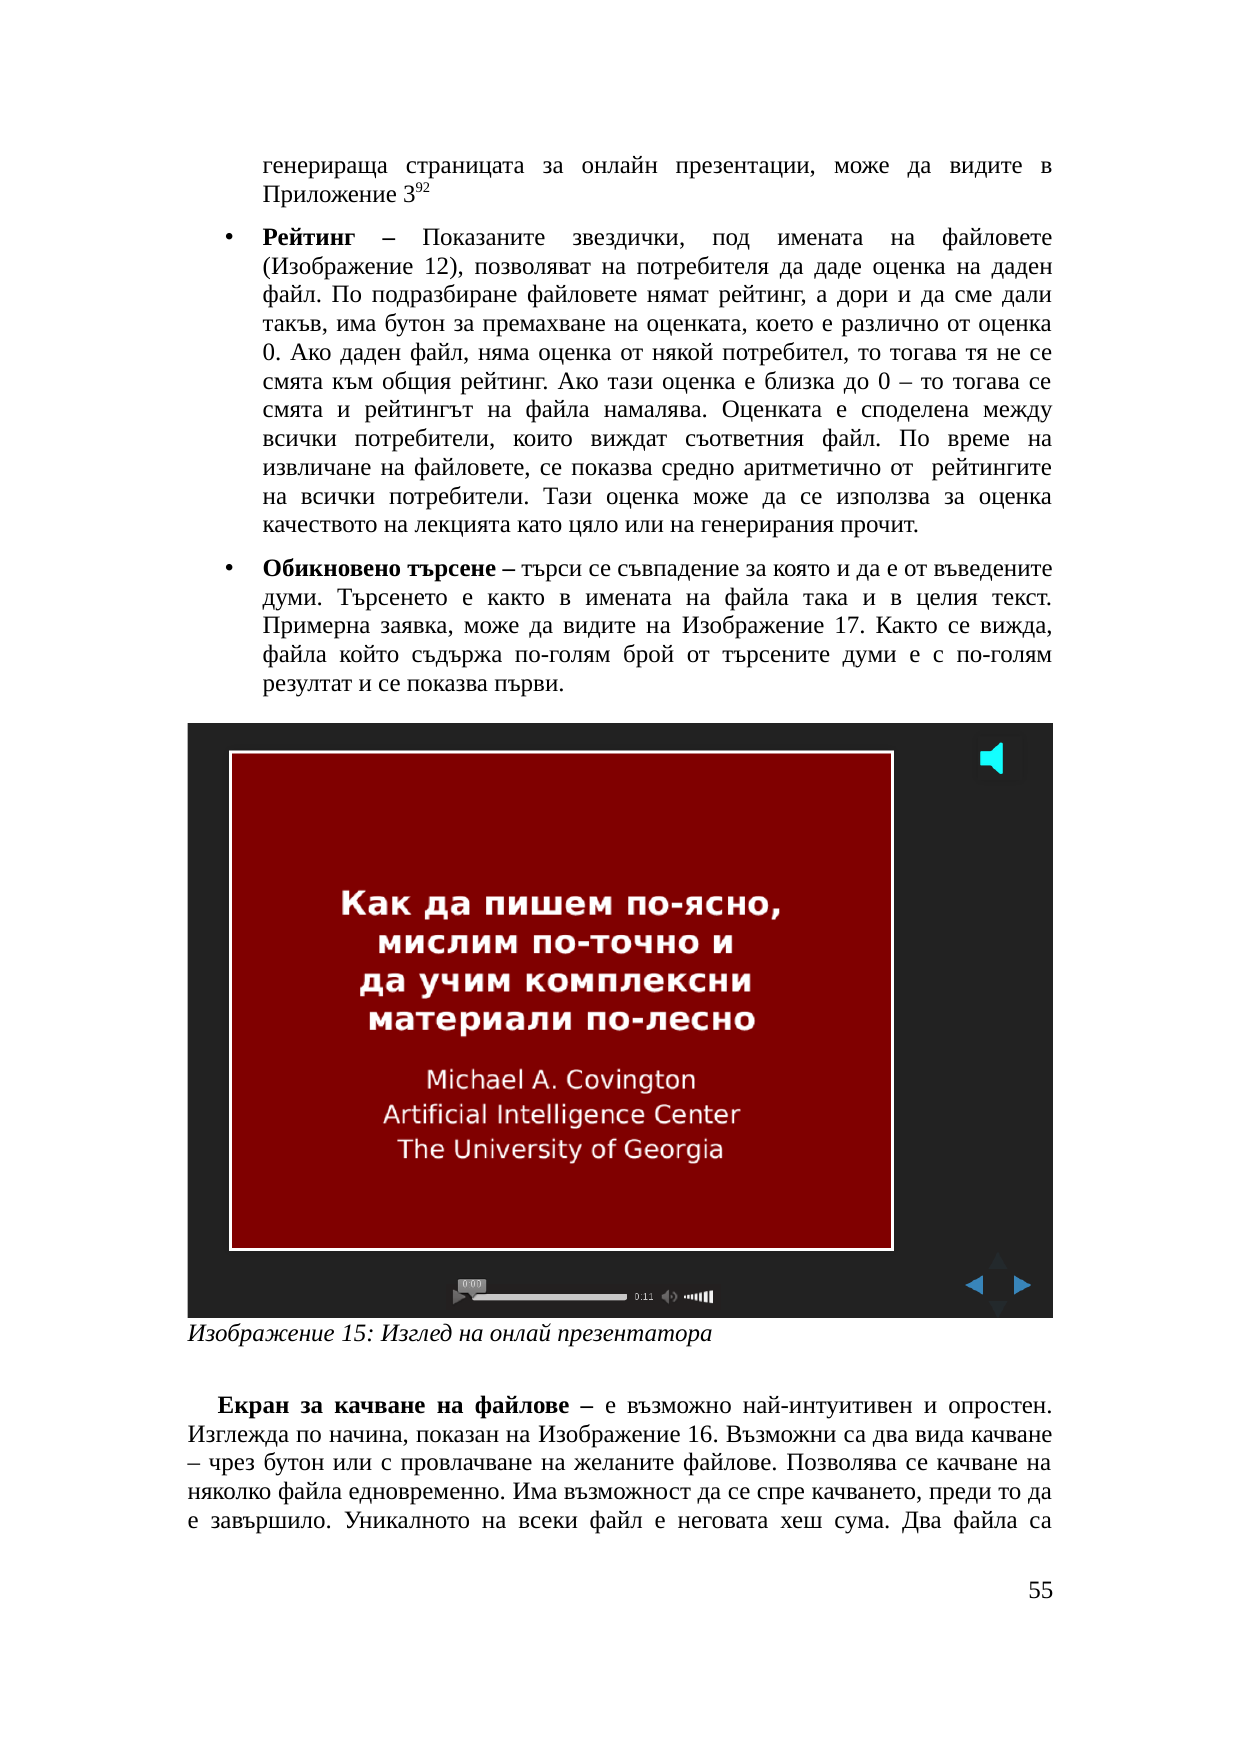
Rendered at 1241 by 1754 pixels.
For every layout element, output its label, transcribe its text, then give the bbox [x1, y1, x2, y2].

text Екран за качване на файлове – е възможно най-интуитивен и опростен. Изглежда по начина, показан на Изображение 16. Възможни са два вида качване – чрез бутон или с провлачване на желаните файлове. Позволява се качване на няколко файла едновременно. Има възможност да се спре качването, преди то да е завършило. Уникалното на всеки файл е неговата хеш сума. Два файла са [187, 1390, 1053, 1534]
list Рейтинг – Показаните звездички, под имената на файловете (Изображение 12), позволяват на потребителя да даде оценка на даден файл. По подразбиране файловете нямат рейтинг, а дори и да сме дали такъв, има бутон за премахване на оценката, което е различно от оценка 0. Ако даден файл, няма оценка от някой потребител, то тогава тя не се смята към общия рейтинг. Ако тази оценка е близка до 0 – то тогава се смята и рейтингът на файла намалява. Оценката е споделена между всички потребители, които виждат съответния файл. По време на извличане на файловете, се показва средно аритметично от рейтингите на всички потребители. Тази оценка може да се използва за оценка качеството на лекцията като цяло или на генерирания прочит. [225, 222, 1053, 538]
picture [187, 723, 1053, 1318]
list генерираща страницата за онлайн презентации, може да видите в Приложение 392 [225, 150, 1053, 207]
list Обикновено търсене – търси се съвпадение за която и да е от въведените думи. Търсенето е както в имената на файла така и в целия текст. Примерна заявка, може да видите на Изображение 17. Както се вижда, файла който съдържа по-голям брой от търсените думи е с по-голям резултат и се показва първи. [225, 553, 1053, 697]
text Изображение 15: Изглед на онлай презентатора [187, 1318, 1053, 1347]
